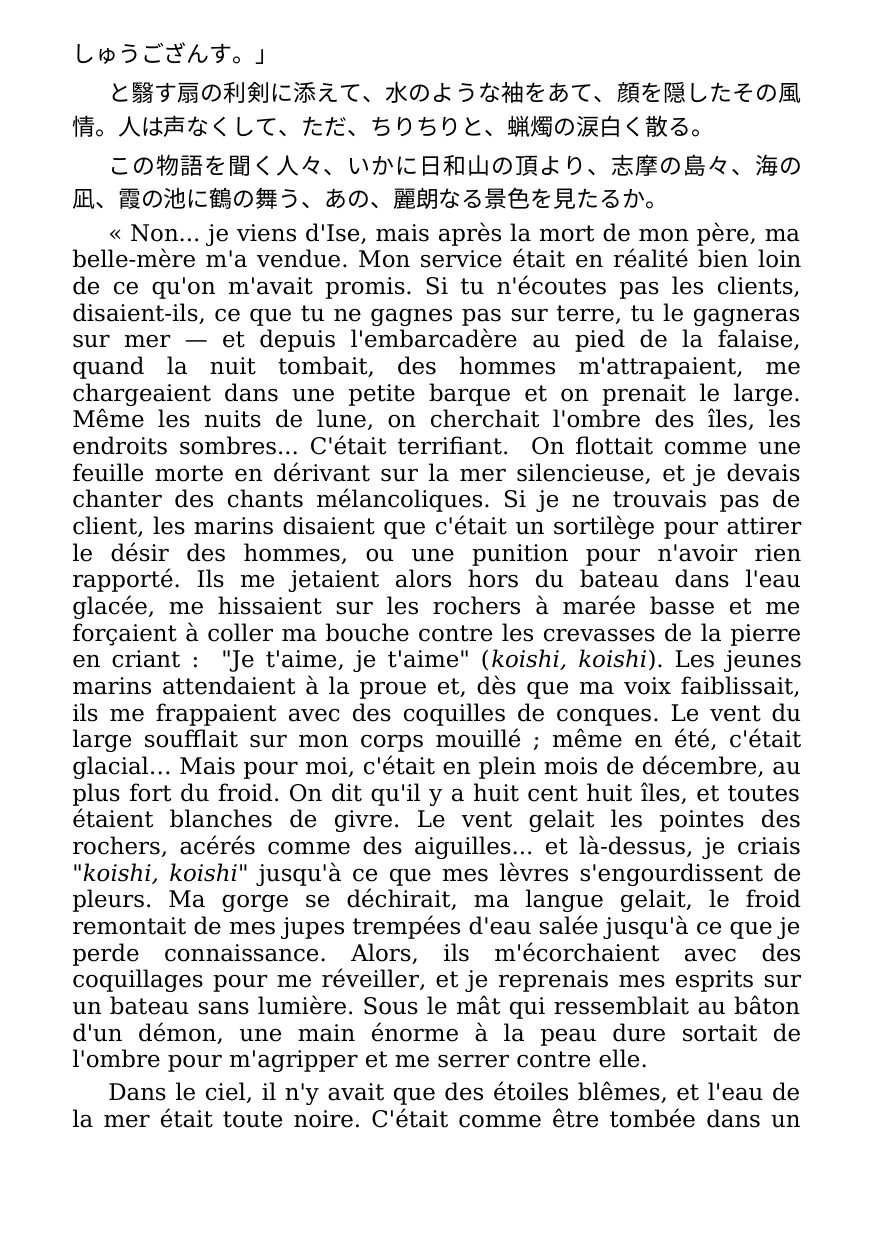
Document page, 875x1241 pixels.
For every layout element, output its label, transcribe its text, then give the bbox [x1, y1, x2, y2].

text この物語を聞く人々、いかに日和山の頂より、志摩の島々、海の凪、霞の池に鶴の舞う、あの、麗朗なる景色を見たるか。 [72, 148, 802, 214]
text Dans le ciel, il n'y avait que des étoiles blêmes, et l'eau de la mer était toute noire. C'était comme être tombée dans un [72, 1079, 802, 1133]
text « Non... je viens d'Ise, mais après la mort de mon père, ma belle-mère m'a vendue. Mon service était en réalité bien loin de ce qu'on m'avait promis. Si tu n'écoutes pas les clients, disaient-ils, ce que tu ne gagnes pas sur terre, tu le gagneras sur mer — et depuis l'embarcadère au pied de la falaise, quand la nuit tombait, des hommes m'attrapaient, me chargeaient dans une petite barque et on prenait le large. Même les nuits de lune, on cherchait l'ombre des îles, les endroits sombres... C'était terrifiant. On flottait comme une feuille morte en dérivant sur la mer silencieuse, et je devais chanter des chants mélancoliques. Si je ne trouvais pas de client, les marins disaient que c'était un sortilège pour attirer le désir des hommes, ou une punition pour n'avoir rien rapporté. Ils me jetaient alors hors du bateau dans l'eau glacée, me hissaient sur les rochers à marée basse et me forçaient à coller ma bouche contre les crevasses de la pierre en criant : "Je t'aime, je t'aime" (koishi, koishi). Les jeunes marins attendaient à la proue et, dès que ma voix faiblissait, ils me frappaient avec des coquilles de conques. Le vent du large soufflait sur mon corps mouillé ; même en été, c'était glacial… Mais pour moi, c'était en plein mois de décembre, au plus fort du froid. On dit qu'il y a huit cent huit îles, et toutes étaient blanches de givre. Le vent gelait les pointes des rochers, acérés comme des aiguilles... et là-dessus, je criais "koishi, koishi" jusqu'à ce que mes lèvres s'engourdissent de pleurs. Ma gorge se déchirait, ma langue gelait, le froid remontait de mes jupes trempées d'eau salée jusqu'à ce que je perde connaissance. Alors, ils m'écorchaient avec des coquillages pour me réveiller, et je reprenais mes esprits sur un bateau sans lumière. Sous le mât qui ressemblait au bâton d'un démon, une main énorme à la peau dure sortait de l'ombre pour m'agripper et me serrer contre elle. [72, 220, 802, 1073]
text しゅうござんす。」 [72, 36, 802, 69]
text と翳す扇の利剣に添えて、水のような袖をあて、顔を隠したその風情。人は声なくして、ただ、ちりちりと、蝋燭の涙白く散る。 [72, 75, 802, 142]
